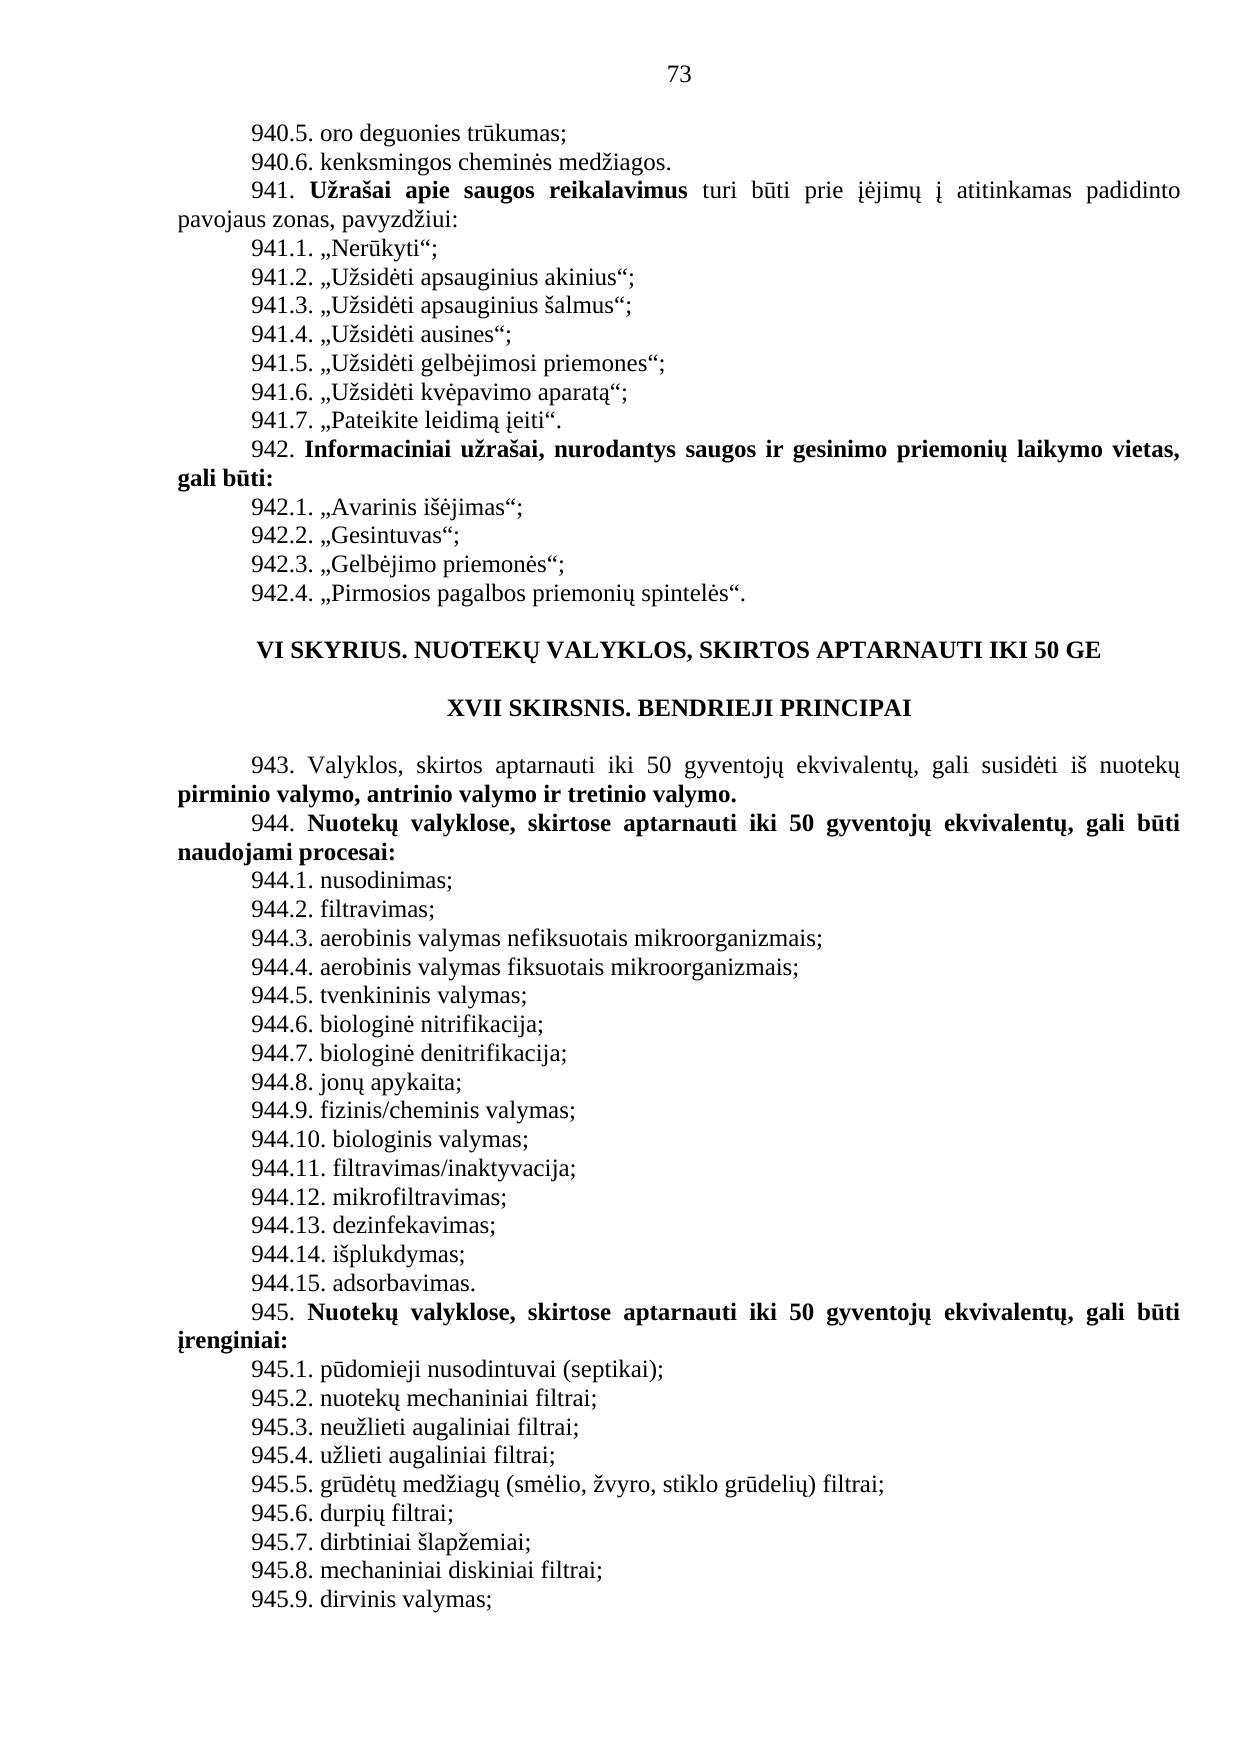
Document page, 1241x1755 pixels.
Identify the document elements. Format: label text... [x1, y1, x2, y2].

text 945.3. neužlieti augaliniai filtrai; [177, 1412, 1181, 1441]
text 942.4. „Pirmosios pagalbos priemonių spintelės“. [177, 578, 1181, 607]
text 944.13. dezinfekavimas; [177, 1211, 1181, 1239]
text 944.8. jonų apykaita; [177, 1067, 1181, 1096]
text 940.5. oro deguonies trūkumas; [177, 118, 1181, 147]
text 941.7. „Pateikite leidimą įeiti“. [177, 406, 1181, 434]
text VI SKYRIUS. NUOTEKŲ VALYKLOS, skirtos aptarnauti IKI 50 GE [177, 636, 1181, 664]
text 941.6. „Užsidėti kvėpavimo aparatą“; [177, 377, 1181, 406]
text 945.7. dirbtiniai šlapžemiai; [177, 1527, 1181, 1556]
text 945.8. mechaniniai diskiniai filtrai; [177, 1556, 1181, 1584]
text 944.5. tvenkininis valymas; [177, 981, 1181, 1009]
text 944.9. fizinis/cheminis valymas; [177, 1096, 1181, 1124]
text 944.3. aerobinis valymas nefiksuotais mikroorganizmais; [177, 923, 1181, 952]
text 945.4. užlieti augaliniai filtrai; [177, 1441, 1181, 1469]
text XVII SKIRSNIS. BENDRIEJI PRINCIPAI [177, 693, 1181, 722]
text 942.3. „Gelbėjimo priemonės“; [177, 549, 1181, 578]
text 945.9. dirvinis valymas; [177, 1584, 1181, 1613]
text 944.14. išplukdymas; [177, 1239, 1181, 1268]
text 944.11. filtravimas/inaktyvacija; [177, 1153, 1181, 1182]
text 941.4. „Užsidėti ausines“; [177, 319, 1181, 348]
text 942.1. „Avarinis išėjimas“; [177, 492, 1181, 521]
text 945.6. durpių filtrai; [177, 1498, 1181, 1527]
text 944. Nuotekų valyklose, skirtose aptarnauti iki 50 gyventojų ekvivalentų, gali būti naudojami procesai: [177, 808, 1181, 866]
text 942.2. „Gesintuvas“; [177, 521, 1181, 549]
text 944.2. filtravimas; [177, 894, 1181, 923]
text 945.5. grūdėtų medžiagų (smėlio, žvyro, stiklo grūdelių) filtrai; [177, 1469, 1181, 1498]
text 944.12. mikrofiltravimas; [177, 1182, 1181, 1211]
text 944.15. adsorbavimas. [177, 1268, 1181, 1297]
text 943. Valyklos, skirtos aptarnauti iki 50 gyventojų ekvivalentų, gali susidėti iš nuotekų pirminio valymo, antrinio valymo ir tretinio valymo. [177, 751, 1181, 808]
text 941.2. „Užsidėti apsauginius akinius“; [177, 262, 1181, 291]
text 940.6. kenksmingos cheminės medžiagos. [177, 147, 1181, 176]
text 944.7. biologinė denitrifikacija; [177, 1038, 1181, 1067]
text 941.3. „Užsidėti apsauginius šalmus“; [177, 291, 1181, 319]
text 944.1. nusodinimas; [177, 866, 1181, 894]
text 941. Užrašai apie saugos reikalavimus turi būti prie įėjimų į atitinkamas padidinto pavojaus zonas, pavyzdžiui: [177, 176, 1181, 233]
text 944.4. aerobinis valymas fiksuotais mikroorganizmais; [177, 952, 1181, 981]
text 941.5. „Užsidėti gelbėjimosi priemones“; [177, 348, 1181, 377]
text 944.10. biologinis valymas; [177, 1124, 1181, 1153]
text 945. Nuotekų valyklose, skirtose aptarnauti iki 50 gyventojų ekvivalentų, gali būti įrenginiai: [177, 1297, 1181, 1354]
text 941.1. „nerūkyti“; [177, 233, 1181, 262]
text 945.1. pūdomieji nusodintuvai (septikai); [177, 1354, 1181, 1383]
text 942. Informaciniai užrašai, nurodantys saugos ir gesinimo priemonių laikymo vietas, gali būti: [177, 434, 1181, 492]
text 945.2. nuotekų mechaniniai filtrai; [177, 1383, 1181, 1412]
text 944.6. biologinė nitrifikacija; [177, 1009, 1181, 1038]
